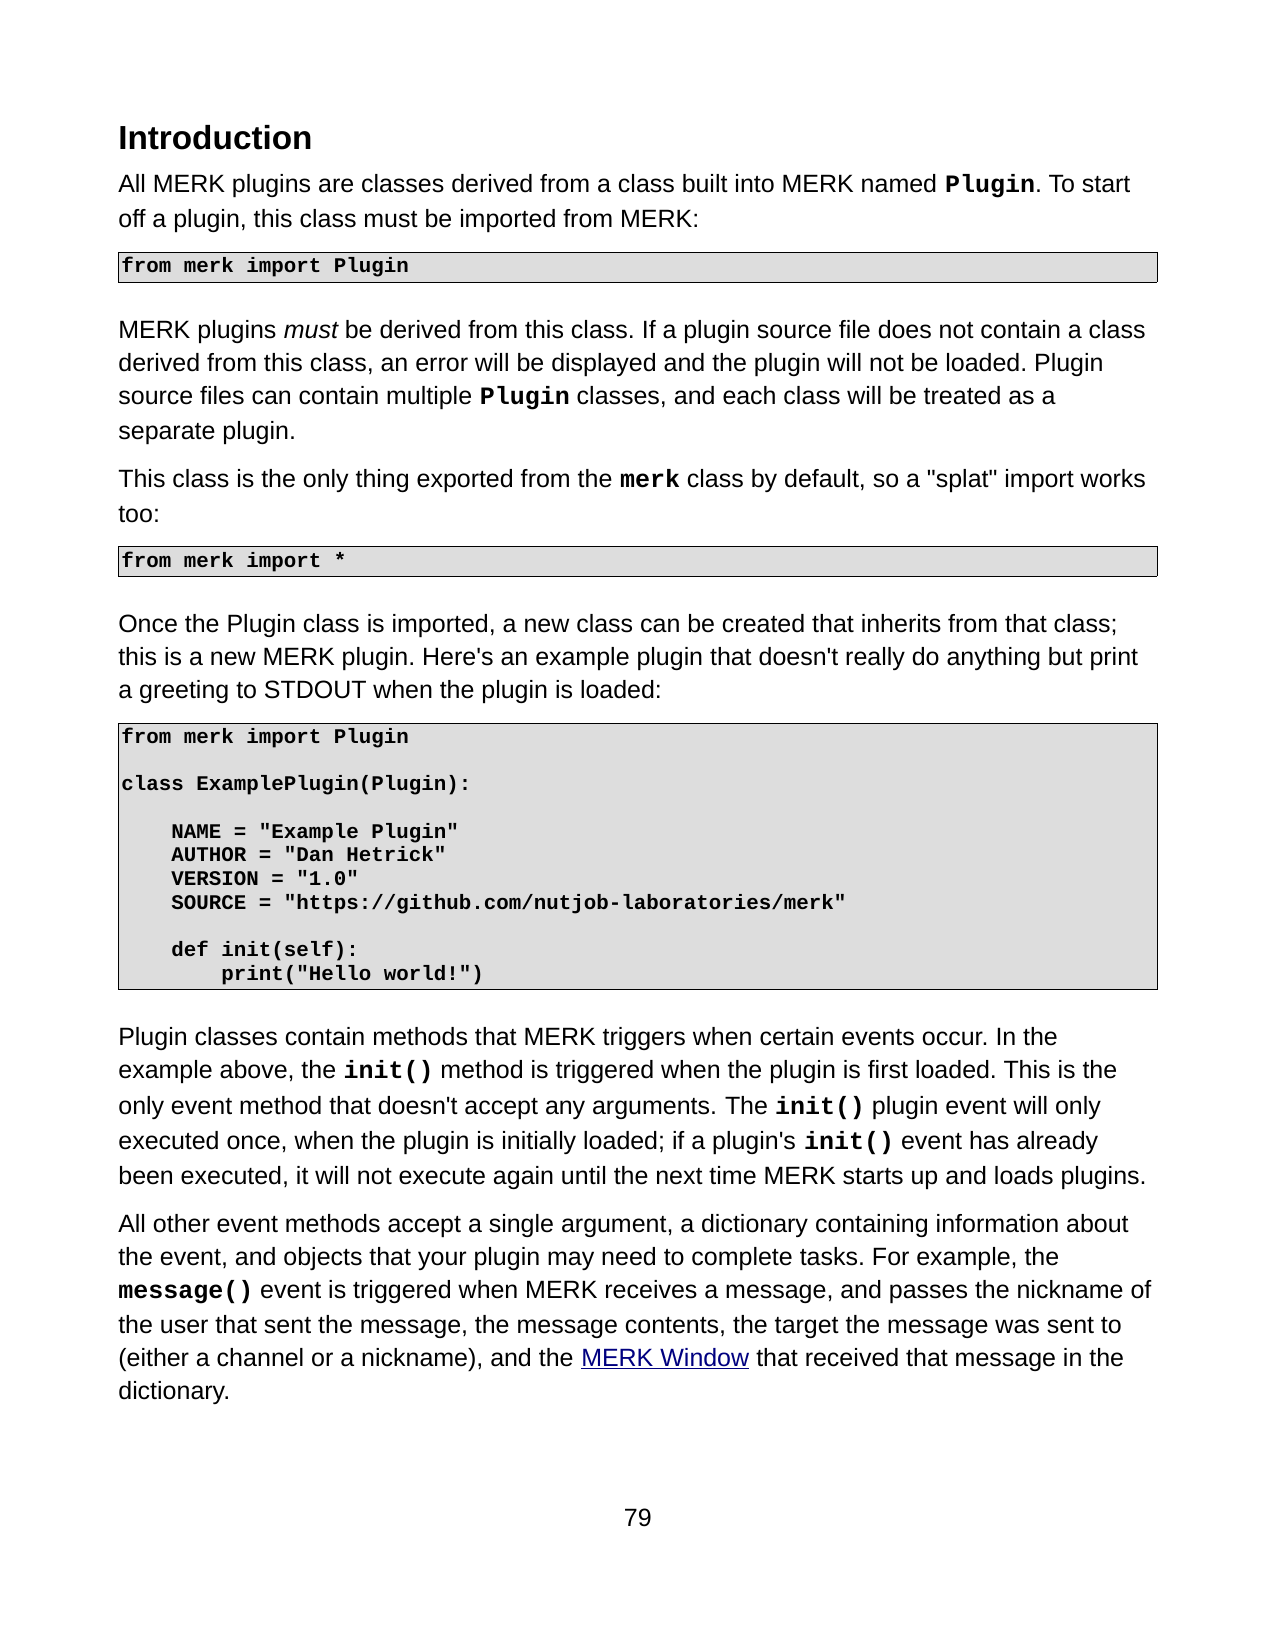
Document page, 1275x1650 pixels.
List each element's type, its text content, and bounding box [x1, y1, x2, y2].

subtitle Introduction [118, 118, 1157, 157]
text This class is the only thing exported from the merk class by default, so a "splat" import works too: [118, 464, 1157, 528]
table_header from merk import Plugin class ExamplePlugin(Plugin): NAME = "Example Plugin" AUTHOR = "Dan Hetrick" VERSION = "1.0" SOURCE = "https://github.com/nutjob-laboratories/merk" def init(self): print("Hello world!") [119, 724, 1157, 989]
table_header from merk import Plugin [119, 253, 1157, 282]
text Once the Plugin class is imported, a new class can be created that inherits from that class; this is a new MERK plugin. Here's an example plugin that doesn't really do anything but print a greeting to STDOUT when the plugin is loaded: [118, 577, 1157, 704]
text Plugin classes contain methods that MERK triggers when certain events occur. In the example above, the init() method is triggered when the plugin is first loaded. This is the only event method that doesn't accept any arguments. The init() plugin event will only executed once, when the plugin is initially loaded; if a plugin's init() event has already been executed, it will not execute again until the next time MERK starts up and loads plugins. [118, 990, 1157, 1190]
text All other event methods accept a single argument, a dictionary containing information about the event, and objects that your plugin may need to complete tasks. For example, the message() event is triggered when MERK receives a message, and passes the nickname of the user that sent the message, the message contents, the target the message was sent to (either a channel or a nickname), and the MERK Window that received that message in the dictionary. [118, 1209, 1157, 1405]
text MERK plugins must be derived from this class. If a plugin source file does not contain a class derived from this class, an error will be displayed and the plugin will not be loaded. Plugin source files can contain multiple Plugin classes, and each class will be treated as a separate plugin. [118, 283, 1157, 445]
table_header from merk import * [119, 547, 1157, 576]
text All MERK plugins are classes derived from a class built into MERK named Plugin. To start off a plugin, this class must be imported from MERK: [118, 169, 1157, 233]
